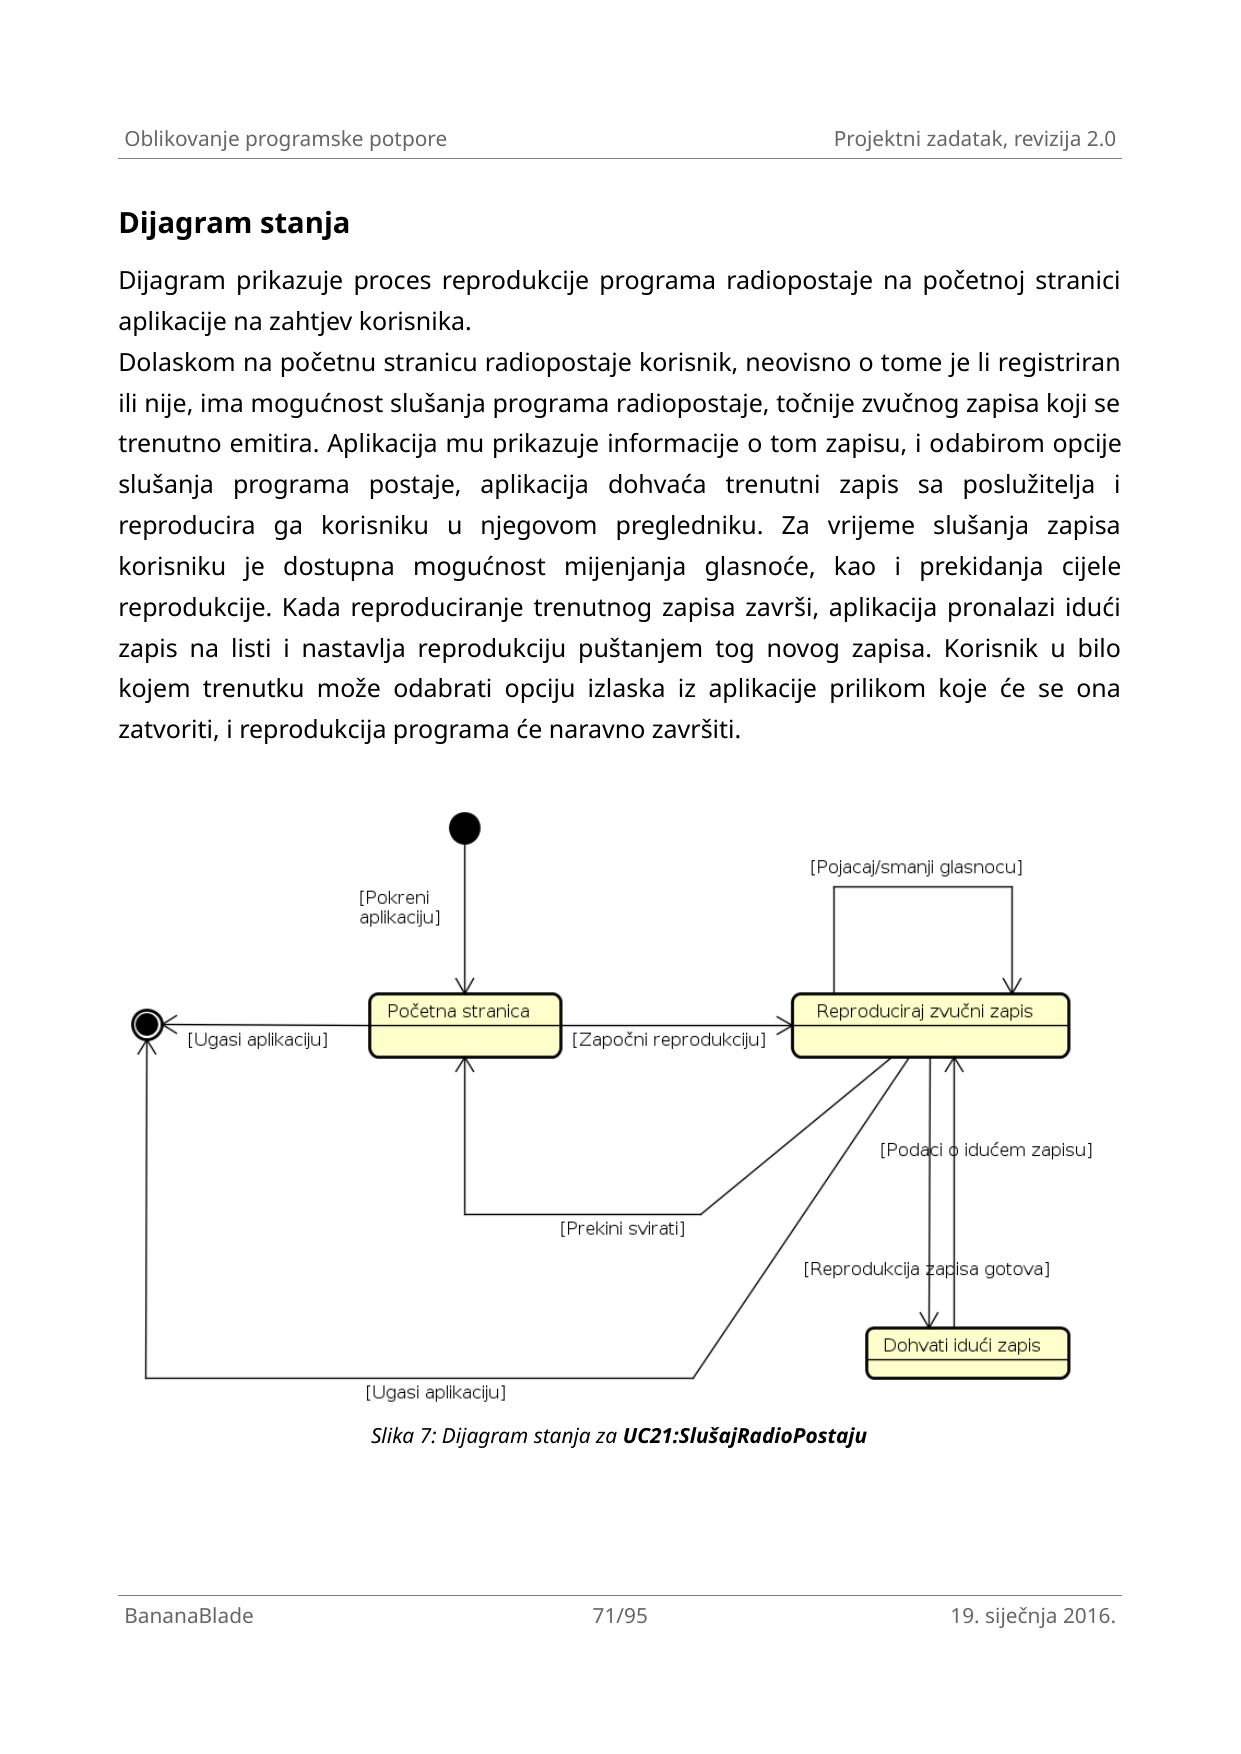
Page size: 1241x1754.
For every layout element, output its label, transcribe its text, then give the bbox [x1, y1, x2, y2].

text Dolaskom na početnu stranicu radiopostaje korisnik, neovisno o tome je li registriran ili nije, ima mogućnost slušanja programa radiopostaje, točnije zvučnog zapisa koji se trenutno emitira. Aplikacija mu prikazuje informacije o tom zapisu, i odabirom opcije slušanja programa postaje, aplikacija dohvaća trenutni zapis sa poslužitelja i reproducira ga korisniku u njegovom pregledniku. Za vrijeme slušanja zapisa korisniku je dostupna mogućnost mijenjanja glasnoće, kao i prekidanja cijele reprodukcije. Kada reproduciranje trenutnog zapisa završi, aplikacija pronalazi idući zapis na listi i nastavlja reprodukciju puštanjem tog novog zapisa. Korisnik u bilo kojem trenutku može odabrati opciju izlaska iz aplikacije prilikom koje će se ona zatvoriti, i reprodukcija programa će naravno završiti. [118, 344, 1122, 746]
subtitle Dijagram stanja [118, 203, 1122, 242]
text Dijagram prikazuje proces reprodukcije programa radiopostaje na početnoj stranici aplikacije na zahtjev korisnika. [118, 263, 1122, 338]
picture [118, 799, 1123, 1416]
text Slika 7: Dijagram stanja za UC21:SlušajRadioPostaju [118, 1416, 1122, 1450]
